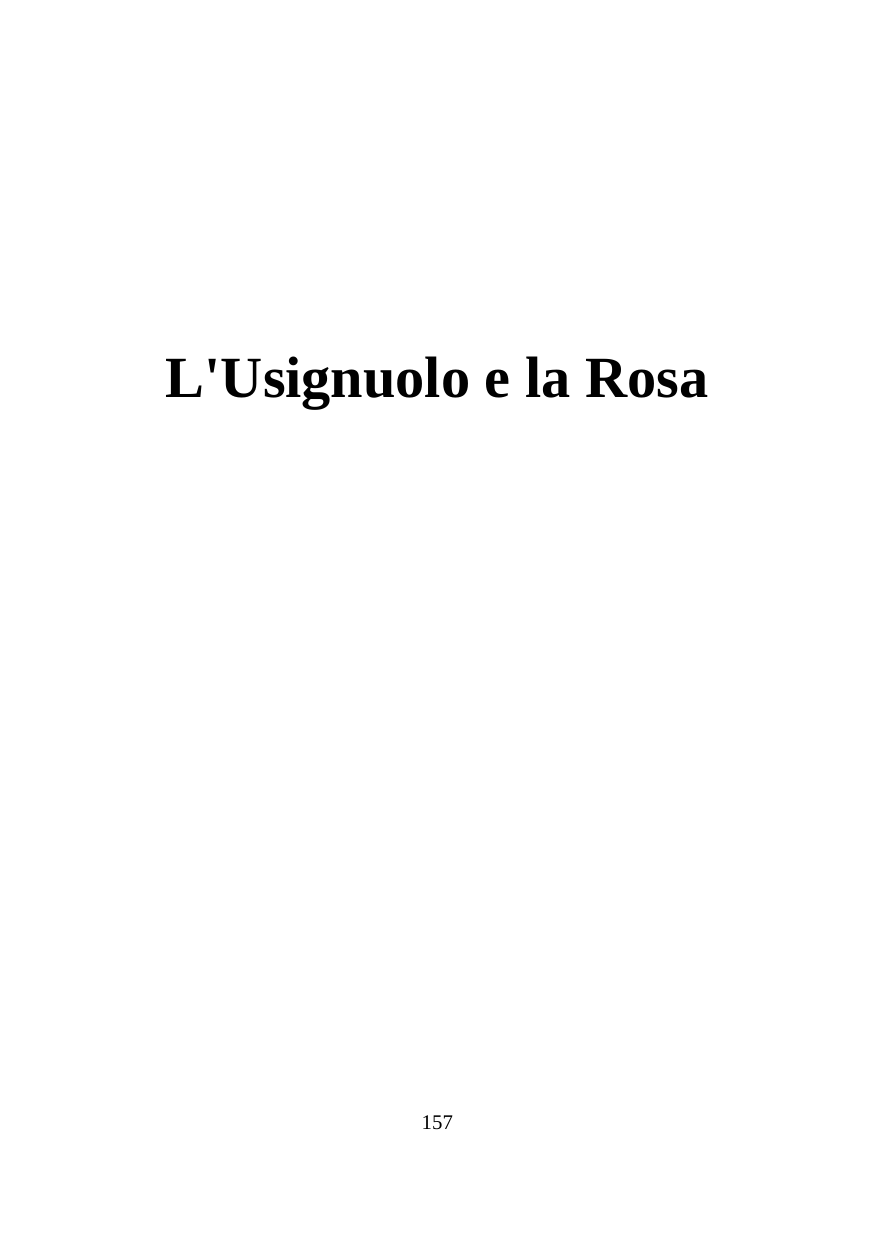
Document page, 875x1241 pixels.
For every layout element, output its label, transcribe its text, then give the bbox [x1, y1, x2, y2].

title L'Usignuolo e la Rosa [106, 342, 768, 409]
